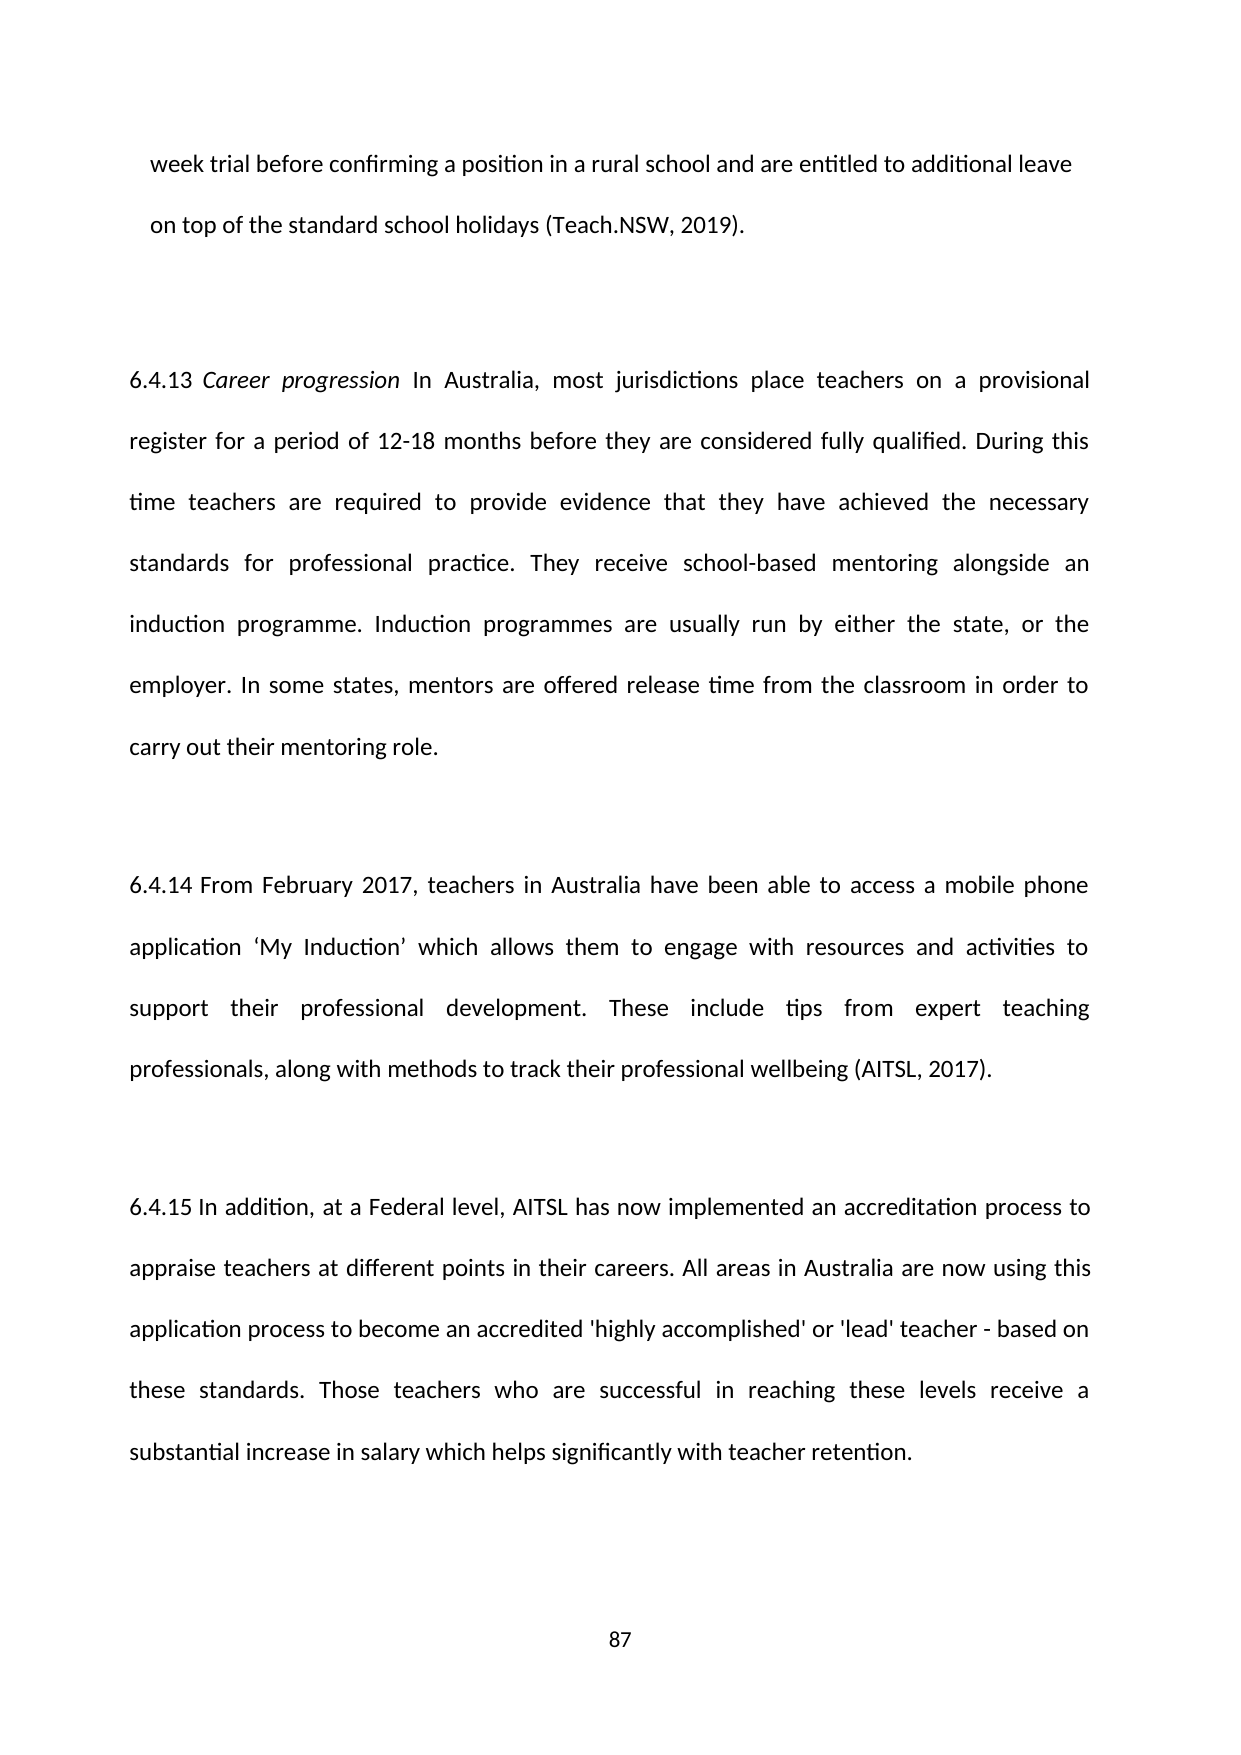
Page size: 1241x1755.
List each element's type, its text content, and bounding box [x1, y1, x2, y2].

list In addition, at a Federal level, AITSL has now implemented an accreditation process to appraise teachers at different points in their careers. All areas in Australia are now using this application process to become an accredited 'highly accomplished' or 'lead' teacher - based on these standards. Those teachers who are successful in reaching these levels receive a substantial increase in salary which helps significantly with teacher retention. [129, 1191, 1091, 1466]
text week trial before confirming a position in a rural school and are entitled to additional leave on top of the standard school holidays (Teach.NSW, 2019). [150, 148, 1081, 239]
list Career progression In Australia, most jurisdictions place teachers on a provisional register for a period of 12-18 months before they are considered fully qualified. During this time teachers are required to provide evidence that they have achieved the necessary standards for professional practice. They receive school-based mentoring alongside an induction programme. Induction programmes are usually run by either the state, or the employer. In some states, mentors are offered release time from the classroom in order to carry out their mentoring role. [129, 364, 1091, 761]
list From February 2017, teachers in Australia have been able to access a mobile phone application ‘My Induction’ which allows them to engage with resources and activities to support their professional development. These include tips from expert teaching professionals, along with methods to track their professional wellbeing (AITSL, 2017). [129, 870, 1091, 1083]
